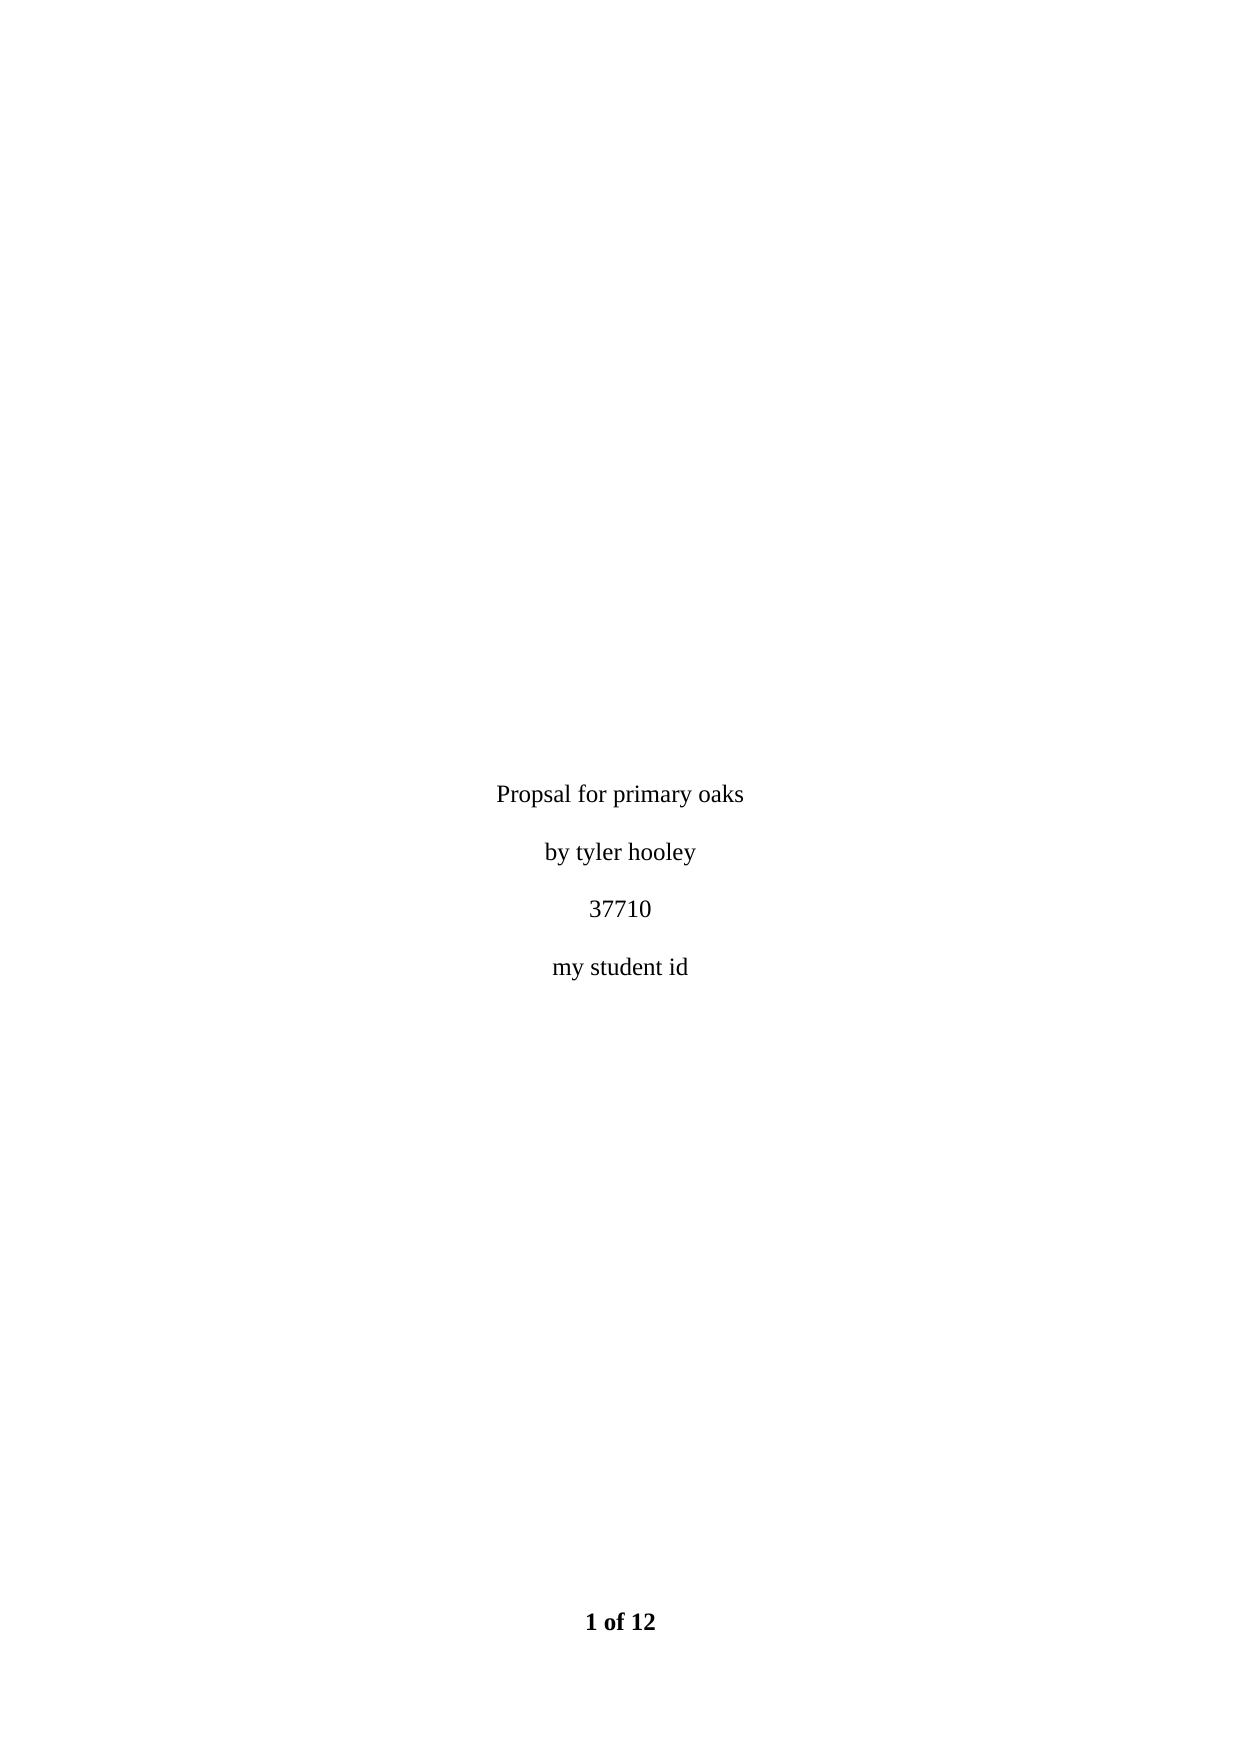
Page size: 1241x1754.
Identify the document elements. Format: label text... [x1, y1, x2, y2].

text Propsal for primary oaks [118, 779, 1122, 808]
text by tyler hooley [118, 837, 1122, 866]
text 37710 [118, 894, 1122, 923]
text my student id [118, 952, 1122, 981]
